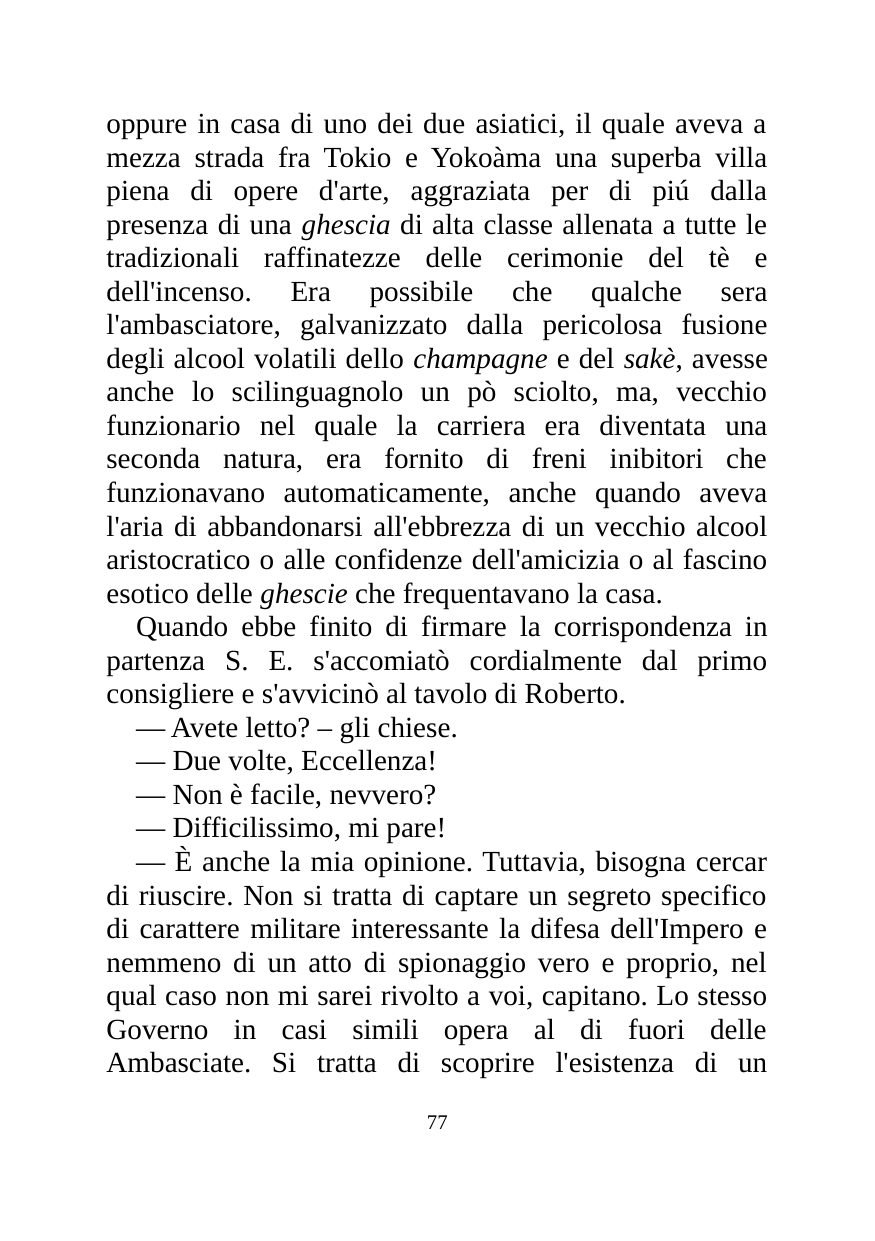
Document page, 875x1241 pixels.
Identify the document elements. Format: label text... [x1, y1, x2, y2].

text — Avete letto? – gli chiese. [106, 710, 768, 743]
text — È anche la mia opinione. Tuttavia, bisogna cercar di riuscire. Non si tratta di captare un segreto specifico di carattere militare interessante la difesa dell'Impero e nemmeno di un atto di spionaggio vero e proprio, nel qual caso non mi sarei rivolto a voi, capitano. Lo stesso Governo in casi simili opera al di fuori delle Ambasciate. Si tratta di scoprire l'esistenza di un [106, 844, 768, 1079]
text oppure in casa di uno dei due asiatici, il quale aveva a mezza strada fra Tokio e Yokoàma una superba villa piena di opere d'arte, aggraziata per di piú dalla presenza di una ghescia di alta classe allenata a tutte le tradizionali raffinatezze delle cerimonie del tè e dell'incenso. Era possibile che qualche sera l'ambasciatore, galvanizzato dalla pericolosa fusione degli alcool volatili dello champagne e del sakè, avesse anche lo scilinguagnolo un pò sciolto, ma, vecchio funzionario nel quale la carriera era diventata una seconda natura, era fornito di freni inibitori che funzionavano automaticamente, anche quando aveva l'aria di abbandonarsi all'ebbrezza di un vecchio alcool aristocratico o alle confidenze dell'amicizia o al fascino esotico delle ghescie che frequentavano la casa. [106, 106, 768, 609]
text — Non è facile, nevvero? [106, 777, 768, 811]
text — Difficilissimo, mi pare! [106, 811, 768, 844]
text — Due volte, Eccellenza! [106, 743, 768, 777]
text Quando ebbe finito di firmare la corrispondenza in partenza S. E. s'accomiatò cordialmente dal primo consigliere e s'avvicinò al tavolo di Roberto. [106, 609, 768, 710]
